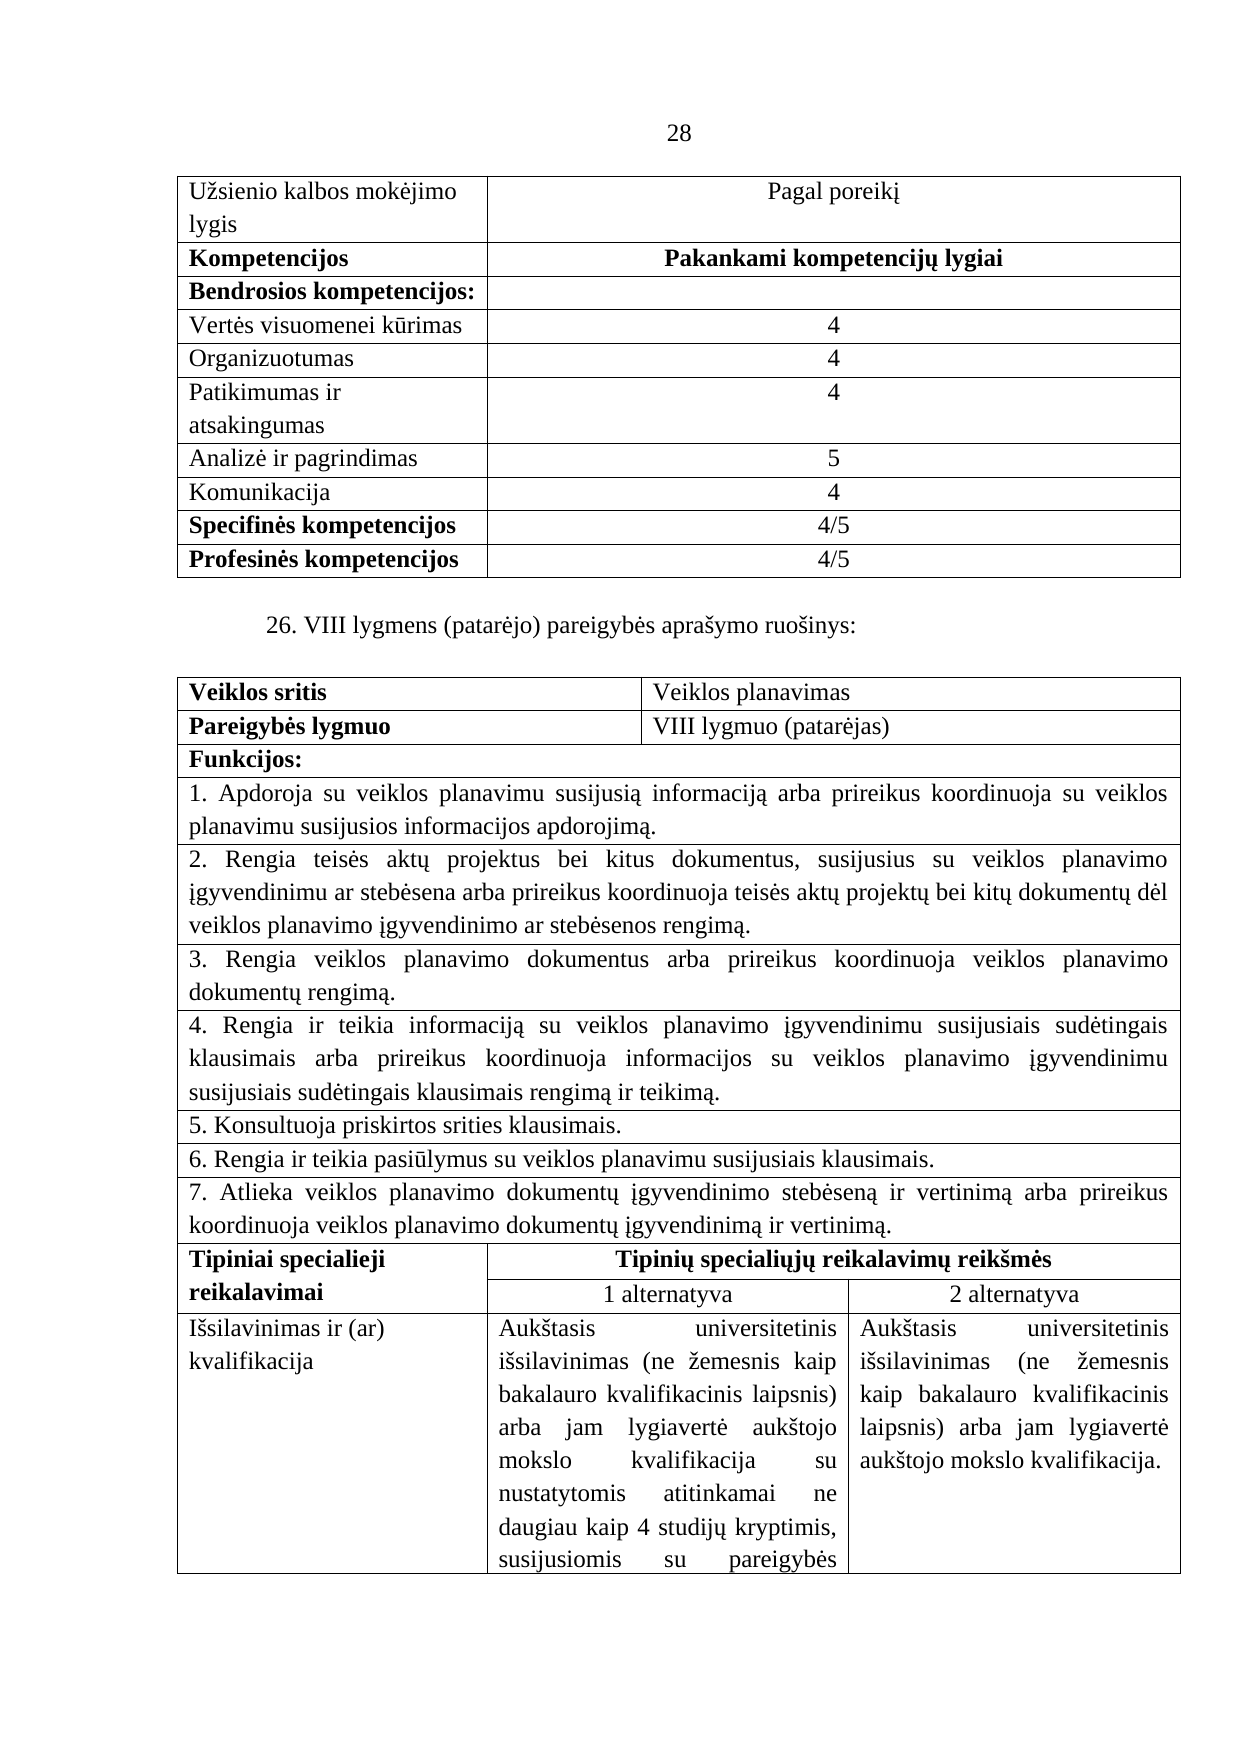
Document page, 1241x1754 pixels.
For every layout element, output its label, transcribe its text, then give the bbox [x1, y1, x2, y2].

table_cell Bendrosios kompetencijos: [178, 277, 487, 309]
table_cell 4 [488, 378, 1180, 443]
table_cell 5. Konsultuoja priskirtos srities klausimais. [178, 1111, 1180, 1143]
table_cell Profesinės kompetencijos [178, 545, 487, 577]
table_cell Pareigybės lygmuo [178, 711, 641, 744]
text 26. VIII lygmens (patarėjo) pareigybės aprašymo ruošinys: [177, 611, 1181, 639]
table_cell 4/5 [488, 545, 1180, 577]
table_cell Pakankami kompetencijų lygiai [488, 243, 1180, 276]
table_cell Analizė ir pagrindimas [178, 444, 487, 476]
table_cell Pagal poreikį [488, 177, 1180, 242]
table_cell Tipiniai specialieji reikalavimai [178, 1244, 487, 1313]
table_cell 1. Apdoroja su veiklos planavimu susijusią informaciją arba prireikus koordinuoja su veiklos planavimu susijusios informacijos apdorojimą. [178, 778, 1180, 844]
table_cell Užsienio kalbos mokėjimo lygis [178, 177, 487, 242]
table_cell 4 [488, 478, 1180, 510]
table_cell Specifinės kompetencijos [178, 511, 487, 543]
table_cell 2 alternatyva [849, 1280, 1180, 1313]
table_cell 3. Rengia veiklos planavimo dokumentus arba prireikus koordinuoja veiklos planavimo dokumentų rengimą. [178, 945, 1180, 1010]
table_cell 4/5 [488, 511, 1180, 543]
table_cell Aukštasis universitetinis išsilavinimas (ne žemesnis kaip bakalauro kvalifikacinis laipsnis) arba jam lygiavertė aukštojo mokslo kvalifikacija su nustatytomis atitinkamai ne daugiau kaip 4 studijų kryptimis, susijusiomis su pareigybės [488, 1314, 848, 1573]
table_cell Kompetencijos [178, 243, 487, 276]
table_cell Išsilavinimas ir (ar) kvalifikacija [178, 1314, 487, 1573]
table_cell 1 alternatyva [488, 1280, 848, 1313]
table_cell Funkcijos: [178, 745, 1180, 777]
table_header Veiklos planavimas [642, 678, 1180, 710]
table_cell Tipinių specialiųjų reikalavimų reikšmės [488, 1244, 1180, 1278]
table_cell Organizuotumas [178, 344, 487, 376]
table_cell Patikimumas ir atsakingumas [178, 378, 487, 443]
table_cell 7. Atlieka veiklos planavimo dokumentų įgyvendinimo stebėseną ir vertinimą arba prireikus koordinuoja veiklos planavimo dokumentų įgyvendinimą ir vertinimą. [178, 1178, 1180, 1243]
table_cell 5 [488, 444, 1180, 476]
table_header Veiklos sritis [178, 678, 641, 710]
table_cell 2. Rengia teisės aktų projektus bei kitus dokumentus, susijusius su veiklos planavimo įgyvendinimu ar stebėsena arba prireikus koordinuoja teisės aktų projektų bei kitų dokumentų dėl veiklos planavimo įgyvendinimo ar stebėsenos rengimą. [178, 845, 1180, 943]
table_cell Aukštasis universitetinis išsilavinimas (ne žemesnis kaip bakalauro kvalifikacinis laipsnis) arba jam lygiavertė aukštojo mokslo kvalifikacija. [849, 1314, 1180, 1573]
table_cell 4 [488, 310, 1180, 343]
table_cell VIII lygmuo (patarėjas) [642, 711, 1180, 744]
table_cell Vertės visuomenei kūrimas [178, 310, 487, 343]
table_cell 4. Rengia ir teikia informaciją su veiklos planavimo įgyvendinimu susijusiais sudėtingais klausimais arba prireikus koordinuoja informacijos su veiklos planavimo įgyvendinimu susijusiais sudėtingais klausimais rengimą ir teikimą. [178, 1011, 1180, 1109]
table_cell [488, 277, 1180, 309]
table_cell Komunikacija [178, 478, 487, 510]
table_cell 4 [488, 344, 1180, 376]
table_cell 6. Rengia ir teikia pasiūlymus su veiklos planavimu susijusiais klausimais. [178, 1144, 1180, 1177]
